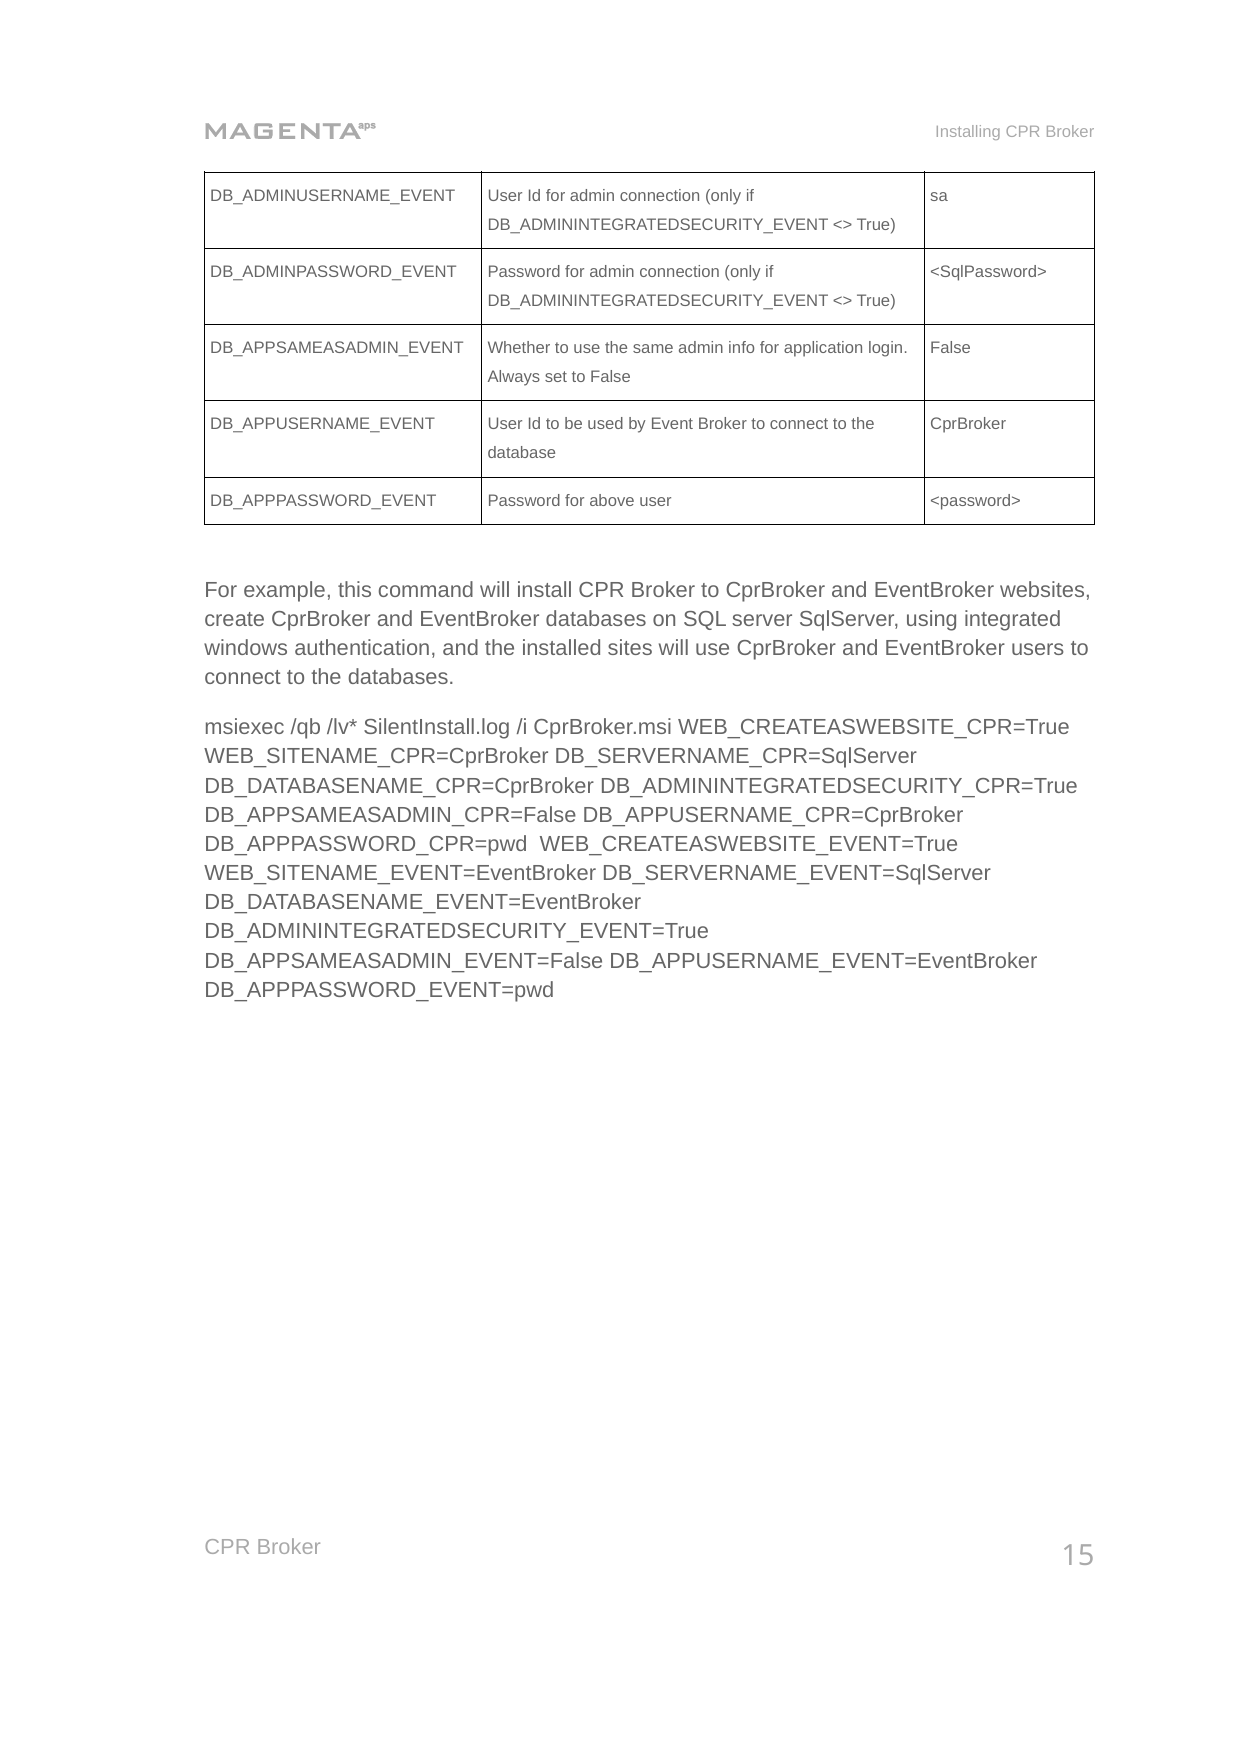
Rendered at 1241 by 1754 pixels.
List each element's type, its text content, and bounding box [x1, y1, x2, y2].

table_cell False [925, 325, 1094, 400]
table_cell <SqlPassword> [925, 249, 1094, 324]
table_cell DB_APPUSERNAME_EVENT [205, 401, 481, 476]
table_cell User Id for admin connection (only if DB_ADMININTEGRATEDSECURITY_EVENT <> True) [482, 173, 924, 248]
table_cell sa [925, 173, 1094, 248]
text For example, this command will install CPR Broker to CprBroker and EventBroker websites, create CprBroker and EventBroker databases on SQL server SqlServer, using integrated windows authentication, and the installed sites will use CprBroker and EventBroker users to connect to the databases. [204, 574, 1094, 691]
table_cell Password for admin connection (only if DB_ADMININTEGRATEDSECURITY_EVENT <> True) [482, 249, 924, 324]
text msiexec /qb /lv* SilentInstall.log /i CprBroker.msi WEB_CREATEASWEBSITE_CPR=True WEB_SITENAME_CPR=CprBroker DB_SERVERNAME_CPR=SqlServer DB_DATABASENAME_CPR=CprBroker DB_ADMININTEGRATEDSECURITY_CPR=True DB_APPSAMEASADMIN_CPR=False DB_APPUSERNAME_CPR=CprBroker DB_APPPASSWORD_CPR=pwd WEB_CREATEASWEBSITE_EVENT=True WEB_SITENAME_EVENT=EventBroker DB_SERVERNAME_EVENT=SqlServer DB_DATABASENAME_EVENT=EventBroker DB_ADMININTEGRATEDSECURITY_EVENT=True DB_APPSAMEASADMIN_EVENT=False DB_APPUSERNAME_EVENT=EventBroker DB_APPPASSWORD_EVENT=pwd [204, 711, 1094, 1003]
table_cell DB_APPPASSWORD_EVENT [205, 478, 481, 523]
table_cell DB_ADMINUSERNAME_EVENT [205, 173, 481, 248]
table_cell DB_APPSAMEASADMIN_EVENT [205, 325, 481, 400]
table_cell <password> [925, 478, 1094, 523]
table_cell DB_ADMINPASSWORD_EVENT [205, 249, 481, 324]
table_cell Whether to use the same admin info for application login. Always set to False [482, 325, 924, 400]
table_cell CprBroker [925, 401, 1094, 476]
table_cell User Id to be used by Event Broker to connect to the database [482, 401, 924, 476]
table_cell Password for above user [482, 478, 924, 523]
